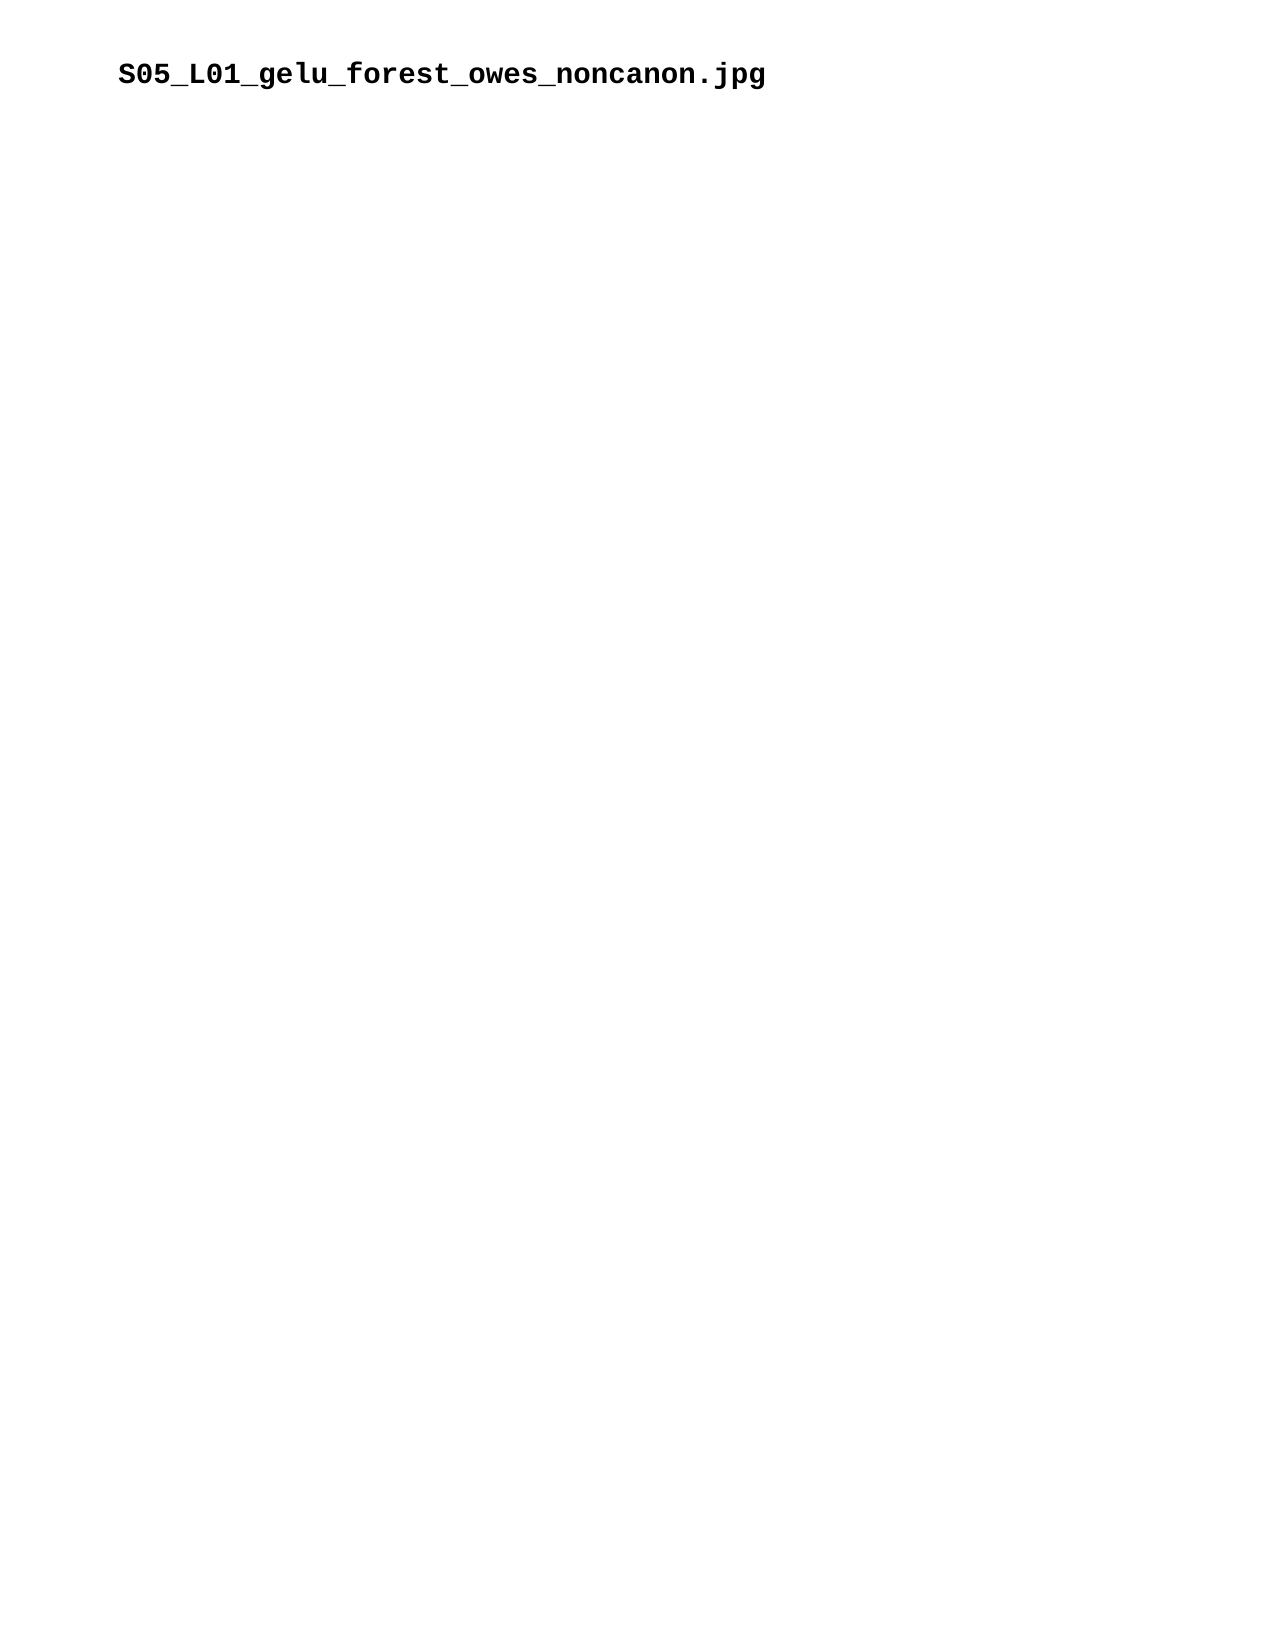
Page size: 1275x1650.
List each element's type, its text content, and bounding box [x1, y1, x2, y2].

subtitle S05_L01_gelu_forest_owes_noncanon.jpg [118, 59, 1216, 92]
